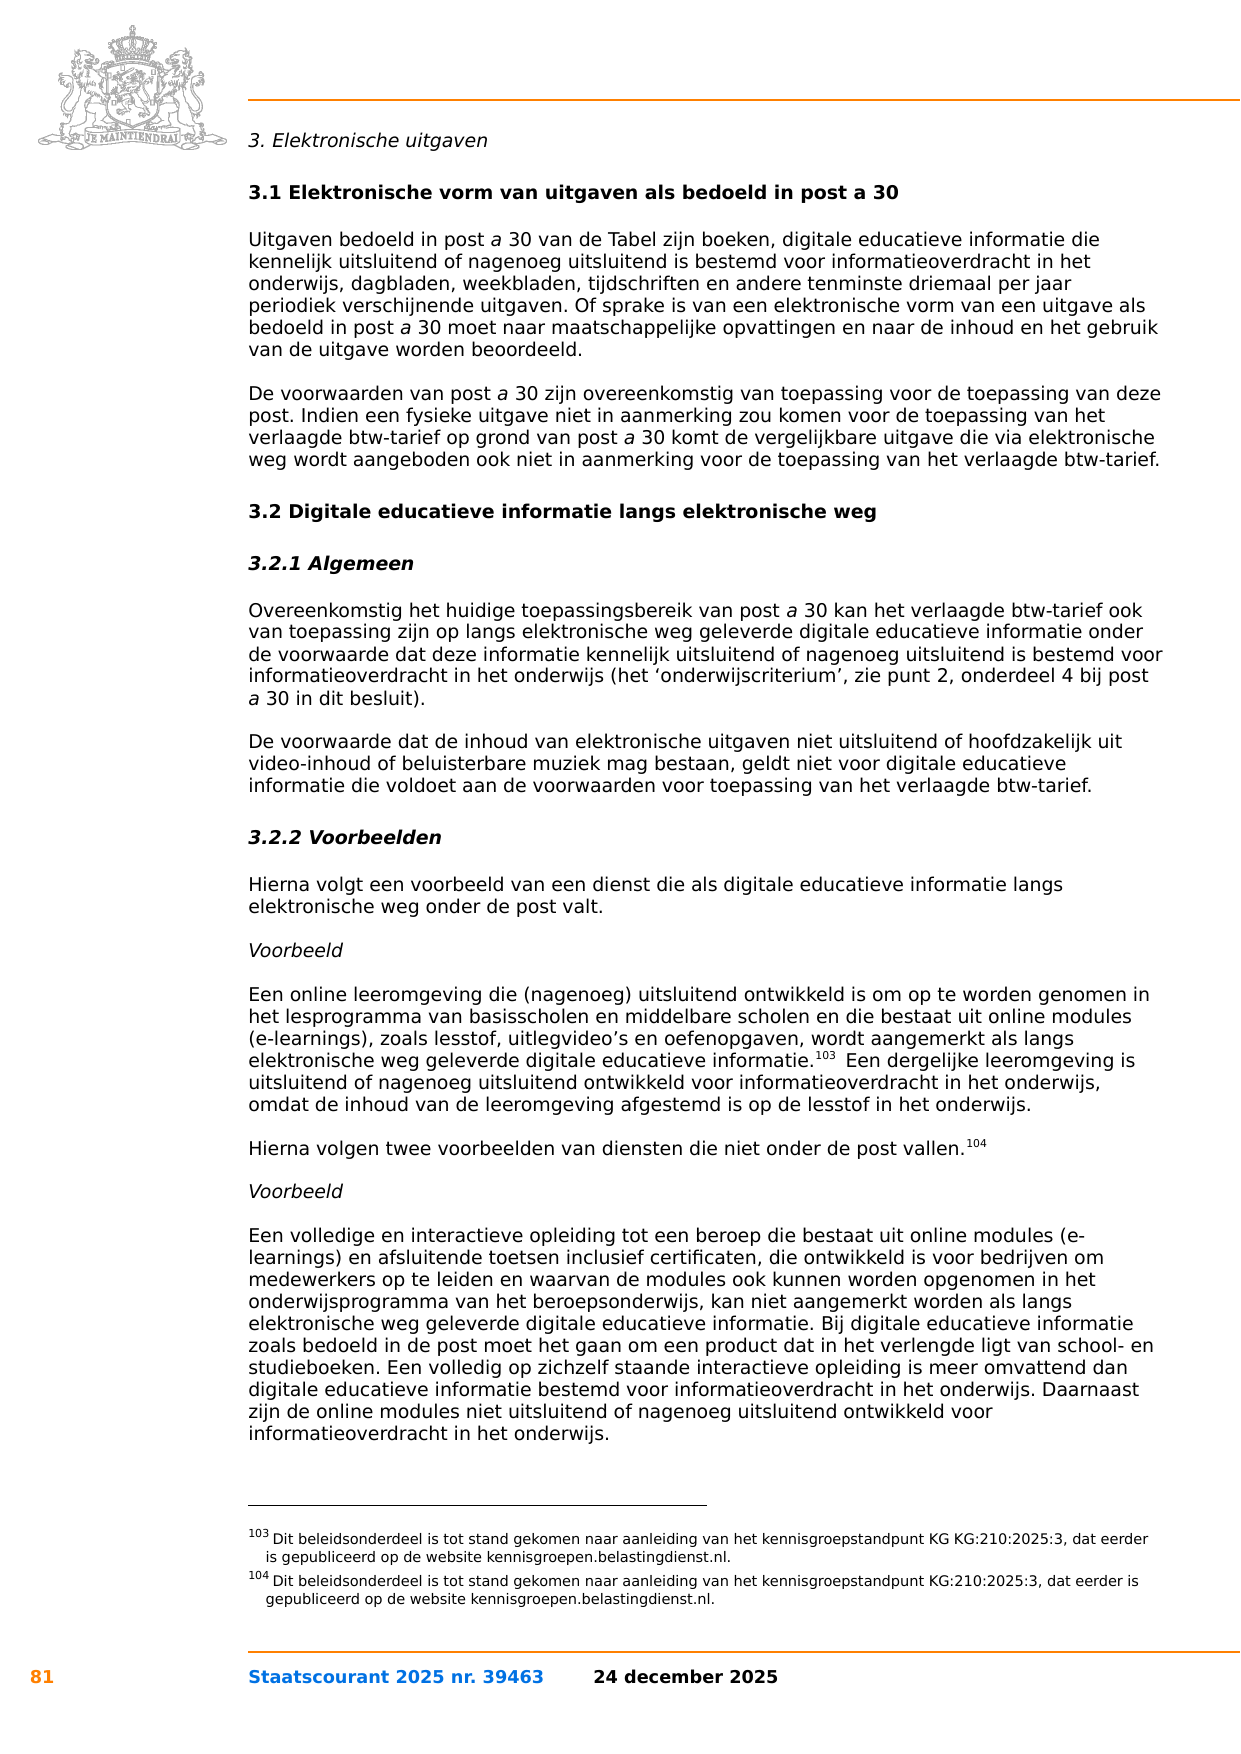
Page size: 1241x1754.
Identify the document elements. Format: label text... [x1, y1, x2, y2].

text Hierna volgt een voorbeeld van een dienst die als digitale educatieve informatie langs elektronische weg onder de post valt. [248, 874, 1163, 918]
text De voorwaarde dat de inhoud van elektronische uitgaven niet uitsluitend of hoofdzakelijk uit video-inhoud of beluisterbare muziek mag bestaan, geldt niet voor digitale educatieve informatie die voldoet aan de voorwaarden voor toepassing van het verlaagde btw-tarief. [248, 731, 1163, 797]
text Dit beleidsonderdeel is tot stand gekomen naar aanleiding van het kennisgroepstandpunt KG:210:2025:3, dat eerder is gepubliceerd op de website kennisgroepen.belastingdienst.nl. [248, 1569, 1163, 1608]
text Uitgaven bedoeld in post a 30 van de Tabel zijn boeken, digitale educatieve informatie die kennelijk uitsluitend of nagenoeg uitsluitend is bestemd voor informatieoverdracht in het onderwijs, dagbladen, weekbladen, tijdschriften en andere tenminste driemaal per jaar periodiek verschijnende uitgaven. Of sprake is van een elektronische vorm van een uitgave als bedoeld in post a 30 moet naar maatschappelijke opvattingen en naar de inhoud en het gebruik van de uitgave worden beoordeeld. [248, 229, 1163, 361]
text Dit beleidsonderdeel is tot stand gekomen naar aanleiding van het kennisgroepstandpunt KG KG:210:2025:3, dat eerder is gepubliceerd op de website kennisgroepen.belastingdienst.nl. [248, 1527, 1163, 1566]
subtitle 3.2.2 Voorbeelden [248, 827, 1163, 849]
subtitle Voorbeeld [248, 1181, 1163, 1203]
subtitle 3.2 Digitale educatieve informatie langs elektronische weg [248, 501, 1163, 522]
text De voorwaarden van post a 30 zijn overeenkomstig van toepassing voor de toepassing van deze post. Indien een fysieke uitgave niet in aanmerking zou komen voor de toepassing van het verlaagde btw-tarief op grond van post a 30 komt de vergelijkbare uitgave die via elektronische weg wordt aangeboden ook niet in aanmerking voor de toepassing van het verlaagde btw-tarief. [248, 383, 1163, 471]
subtitle 3.2.1 Algemeen [248, 552, 1163, 574]
text Een online leeromgeving die (nagenoeg) uitsluitend ontwikkeld is om op te worden genomen in het lesprogramma van basisscholen en middelbare scholen en die bestaat uit online modules (e-learnings), zoals lesstof, uitlegvideo’s en oefenopgaven, wordt aangemerkt als langs elektronische weg geleverde digitale educatieve informatie. Een dergelijke leeromgeving is uitsluitend of nagenoeg uitsluitend ontwikkeld voor informatieoverdracht in het onderwijs, omdat de inhoud van de leeromgeving afgestemd is op de lesstof in het onderwijs. [248, 984, 1163, 1116]
text Een volledige en interactieve opleiding tot een beroep die bestaat uit online modules (e-learnings) en afsluitende toetsen inclusief certificaten, die ontwikkeld is voor bedrijven om medewerkers op te leiden en waarvan de modules ook kunnen worden opgenomen in het onderwijsprogramma van het beroepsonderwijs, kan niet aangemerkt worden als langs elektronische weg geleverde digitale educatieve informatie. Bij digitale educatieve informatie zoals bedoeld in de post moet het gaan om een product dat in het verlengde ligt van school- en studieboeken. Een volledig op zichzelf staande interactieve opleiding is meer omvattend dan digitale educatieve informatie bestemd voor informatieoverdracht in het onderwijs. Daarnaast zijn de online modules niet uitsluitend of nagenoeg uitsluitend ontwikkeld voor informatieoverdracht in het onderwijs. [248, 1225, 1163, 1445]
text Overeenkomstig het huidige toepassingsbereik van post a 30 kan het verlaagde btw-tarief ook van toepassing zijn op langs elektronische weg geleverde digitale educatieve informatie onder de voorwaarde dat deze informatie kennelijk uitsluitend of nagenoeg uitsluitend is bestemd voor informatieoverdracht in het onderwijs (het ‘onderwijscriterium’, zie punt 2, onderdeel 4 bij post a 30 in dit besluit). [248, 599, 1163, 709]
subtitle 3. Elektronische uitgaven [248, 130, 1163, 152]
picture [38, 25, 227, 150]
subtitle Voorbeeld [248, 940, 1163, 962]
text Hierna volgen twee voorbeelden van diensten die niet onder de post vallen. [248, 1138, 1163, 1159]
subtitle 3.1 Elektronische vorm van uitgaven als bedoeld in post a 30 [248, 182, 1163, 204]
